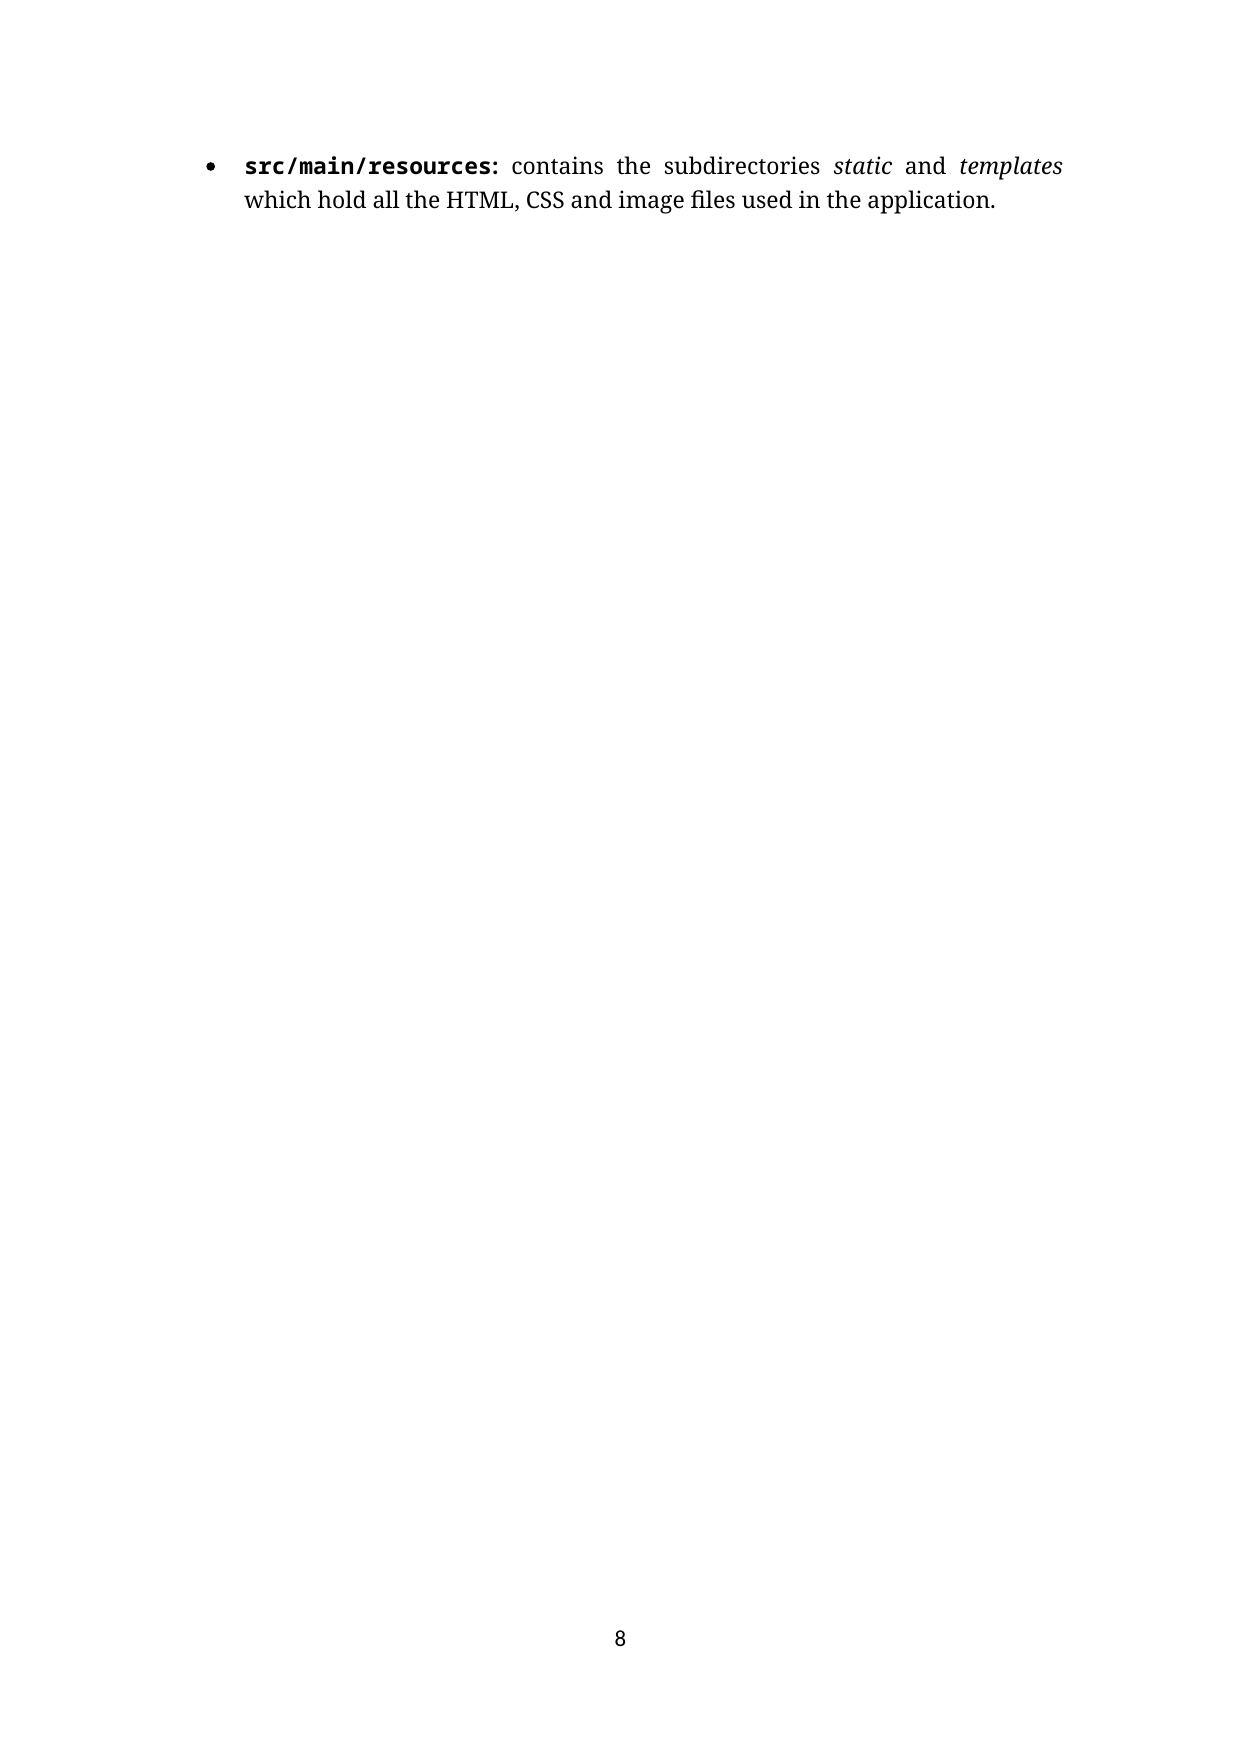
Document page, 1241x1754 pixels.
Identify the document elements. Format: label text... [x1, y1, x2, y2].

list src/main/resources: contains the subdirectories static and templates which hold all the HTML, CSS and image files used in the application. [207, 150, 1063, 215]
